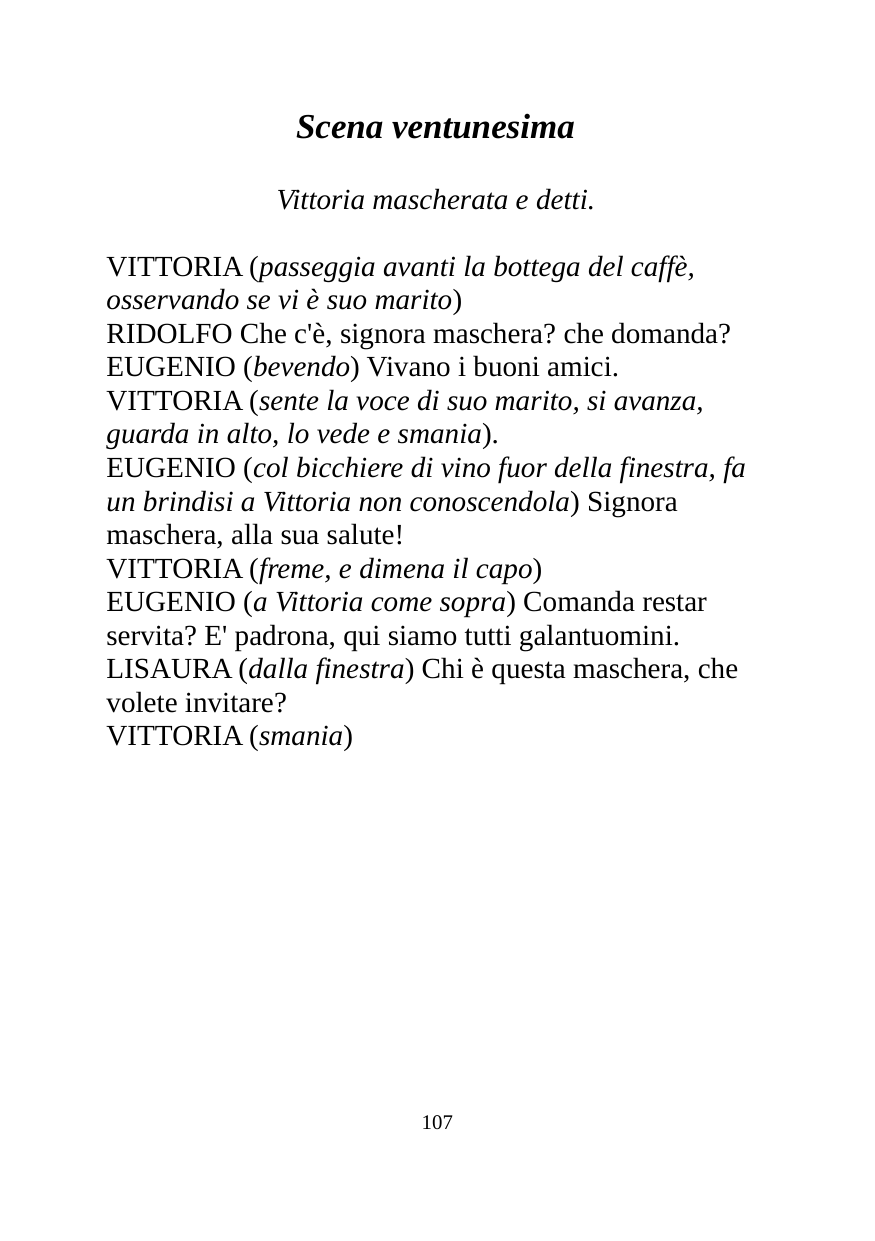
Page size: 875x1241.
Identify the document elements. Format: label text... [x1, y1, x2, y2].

text RIDOLFO Che c'è, signora maschera? che domanda? [106, 316, 768, 349]
text VITTORIA (smania) [106, 718, 768, 752]
text Vittoria mascherata e detti. [106, 182, 768, 215]
text VITTORIA (freme, e dimena il capo) [106, 551, 768, 584]
text VITTORIA (sente la voce di suo marito, si avanza, guarda in alto, lo vede e smania). [106, 383, 768, 450]
text EUGENIO (a Vittoria come sopra) Comanda restar servita? E' padrona, qui siamo tutti galantuomini. [106, 584, 768, 651]
text LISAURA (dalla finestra) Chi è questa maschera, che volete invitare? [106, 651, 768, 718]
subtitle Scena ventunesima [106, 106, 768, 146]
text EUGENIO (col bicchiere di vino fuor della finestra, fa un brindisi a Vittoria non conoscendola) Signora maschera, alla sua salute! [106, 450, 768, 551]
text EUGENIO (bevendo) Vivano i buoni amici. [106, 349, 768, 383]
text VITTORIA (passeggia avanti la bottega del caffè, osservando se vi è suo marito) [106, 249, 768, 316]
